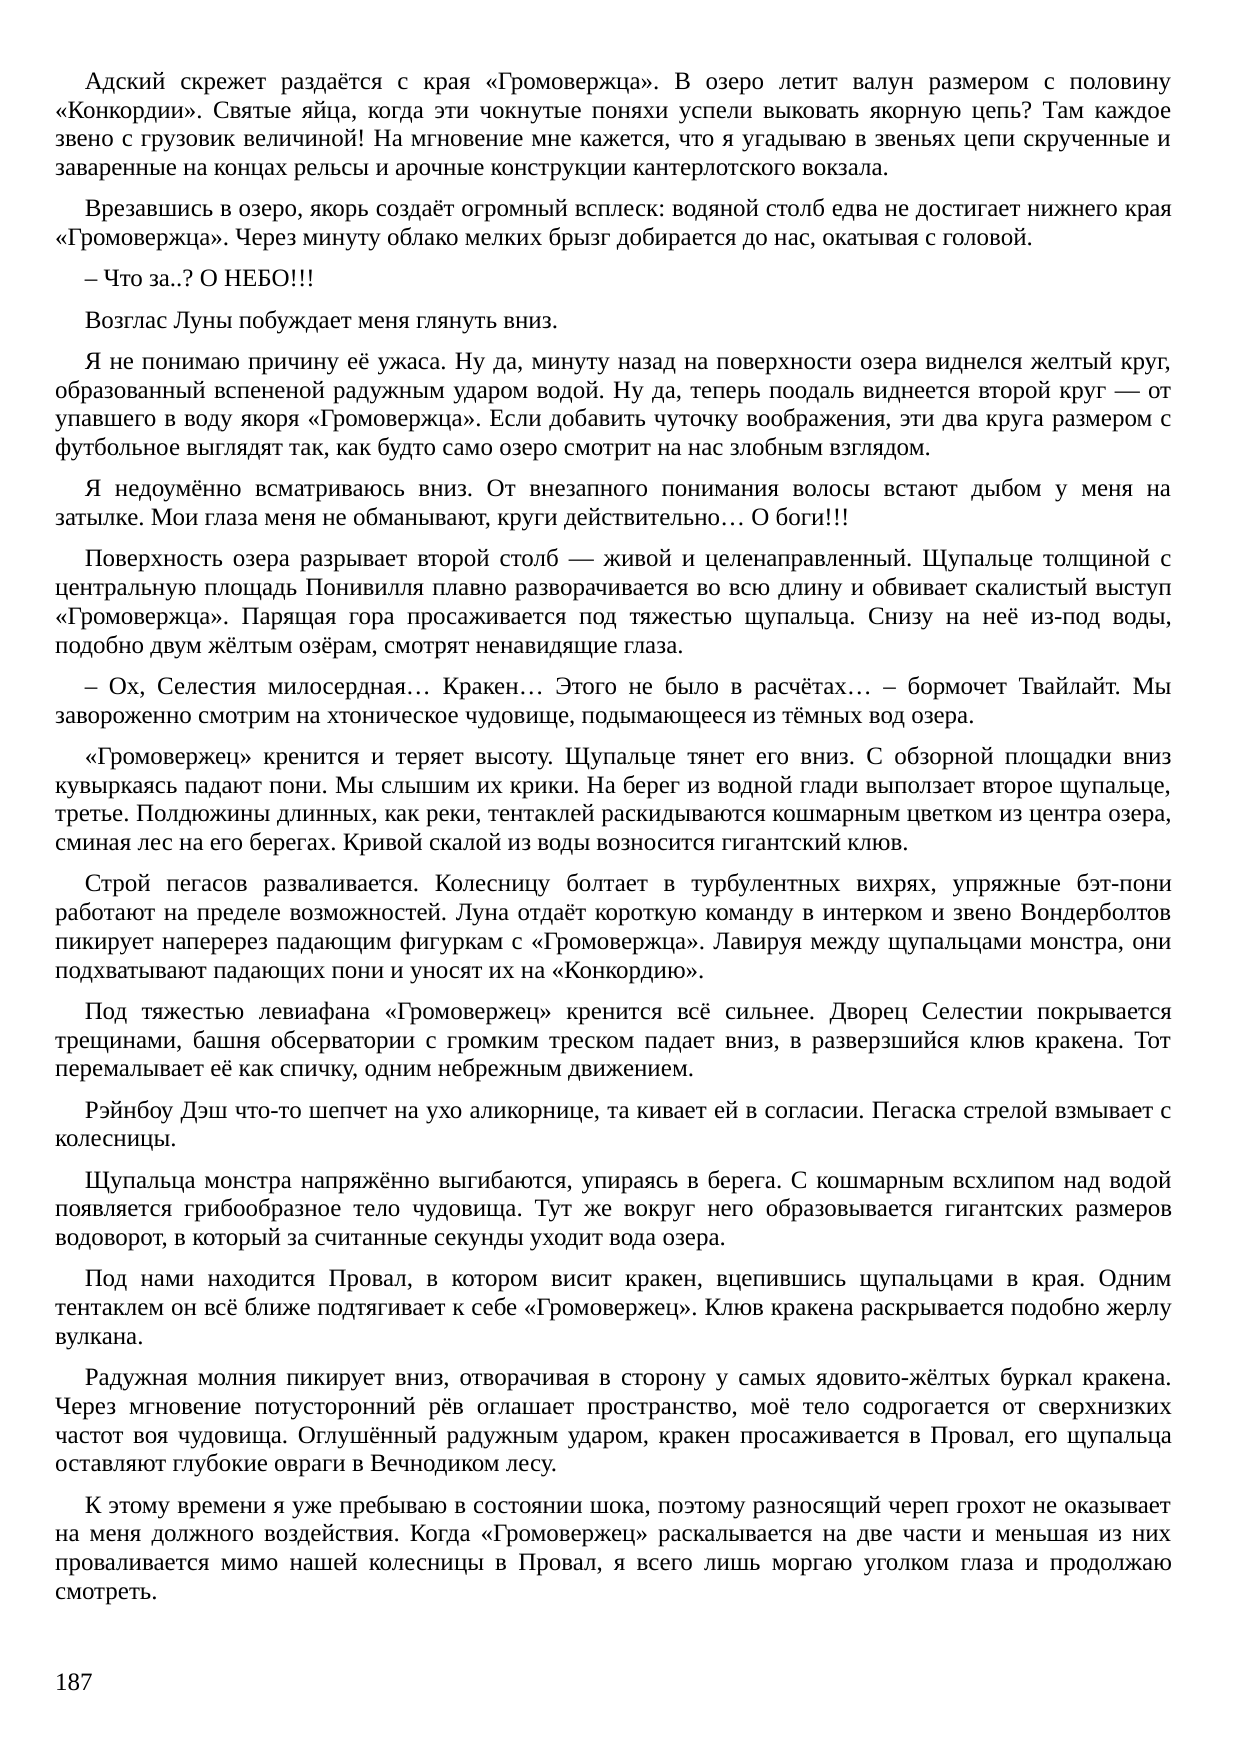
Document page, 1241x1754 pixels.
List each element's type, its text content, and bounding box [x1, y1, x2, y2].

text К этому времени я уже пребываю в состоянии шока, поэтому разносящий череп грохот не оказывает на меня должного воздействия. Когда «Громовержец» раскалывается на две части и меньшая из них проваливается мимо нашей колесницы в Провал, я всего лишь моргаю уголком глаза и продолжаю смотреть. [55, 1490, 1173, 1605]
text Рэйнбоу Дэш что-то шепчет на ухо аликорнице, та кивает ей в согласии. Пегаска стрелой взмывает с колесницы. [55, 1095, 1173, 1152]
text Под тяжестью левиафана «Громовержец» кренится всё сильнее. Дворец Селестии покрывается трещинами, башня обсерватории с громким треском падает вниз, в разверзшийся клюв кракена. Тот перемалывает её как спичку, одним небрежным движением. [55, 996, 1173, 1082]
text – Ох, Селестия милосердная… Кракен… Этого не было в расчётах… – бормочет Твайлайт. Мы завороженно смотрим на хтоническое чудовище, подымающееся из тёмных вод озера. [55, 671, 1173, 728]
text – Что за..? О НЕБО!!! [55, 263, 1173, 292]
text Я не понимаю причину её ужаса. Ну да, минуту назад на поверхности озера виднелся желтый круг, образованный вспененой радужным ударом водой. Ну да, теперь поодаль виднеется второй круг — от упавшего в воду якоря «Громовержца». Если добавить чуточку воображения, эти два круга размером с футбольное выглядят так, как будто само озеро смотрит на нас злобным взглядом. [55, 346, 1173, 461]
text Строй пегасов разваливается. Колесницу болтает в турбулентных вихрях, упряжные бэт-пони работают на пределе возможностей. Луна отдаёт короткую команду в интерком и звено Вондерболтов пикирует наперерез падающим фигуркам с «Громовержца». Лавируя между щупальцами монстра, они подхватывают падающих пони и уносят их на «Конкордию». [55, 868, 1173, 983]
text Под нами находится Провал, в котором висит кракен, вцепившись щупальцами в края. Одним тентаклем он всё ближе подтягивает к себе «Громовержец». Клюв кракена раскрывается подобно жерлу вулкана. [55, 1263, 1173, 1350]
text Я недоумённо всматриваюсь вниз. От внезапного понимания волосы встают дыбом у меня на затылке. Мои глаза меня не обманывают, круги действительно… О боги!!! [55, 473, 1173, 531]
text Возглас Луны побуждает меня глянуть вниз. [55, 305, 1173, 333]
text Врезавшись в озеро, якорь создаёт огромный всплеск: водяной столб едва не достигает нижнего края «Громовержца». Через минуту облако мелких брызг добирается до нас, окатывая с головой. [55, 193, 1173, 251]
text Щупальца монстра напряжённо выгибаются, упираясь в берега. С кошмарным всхлипом над водой появляется грибообразное тело чудовища. Тут же вокруг него образовывается гигантских размеров водоворот, в который за считанные секунды уходит вода озера. [55, 1165, 1173, 1251]
text Радужная молния пикирует вниз, отворачивая в сторону у самых ядовито-жёлтых буркал кракена. Через мгновение потусторонний рёв оглашает пространство, моё тело содрогается от сверхнизких частот воя чудовища. Оглушённый радужным ударом, кракен просаживается в Провал, его щупальца оставляют глубокие овраги в Вечнодиком лесу. [55, 1362, 1173, 1477]
text Поверхность озера разрывает второй столб — живой и целенаправленный. Щупальце толщиной с центральную площадь Понивилля плавно разворачивается во всю длину и обвивает скалистый выступ «Громовержца». Парящая гора просаживается под тяжестью щупальца. Снизу на неё из-под воды, подобно двум жёлтым озёрам, смотрят ненавидящие глаза. [55, 543, 1173, 658]
text «Громовержец» кренится и теряет высоту. Щупальце тянет его вниз. С обзорной площадки вниз кувыркаясь падают пони. Мы слышим их крики. На берег из водной глади выползает второе щупальце, третье. Полдюжины длинных, как реки, тентаклей раскидываются кошмарным цветком из центра озера, сминая лес на его берегах. Кривой скалой из воды возносится гигантский клюв. [55, 741, 1173, 856]
text Адский скрежет раздаётся с края «Громовержца». В озеро летит валун размером с половину «Конкордии». Святые яйца, когда эти чокнутые поняхи успели выковать якорную цепь? Там каждое звено с грузовик величиной! На мгновение мне кажется, что я угадываю в звеньях цепи скрученные и заваренные на концах рельсы и арочные конструкции кантерлотского вокзала. [55, 66, 1173, 181]
